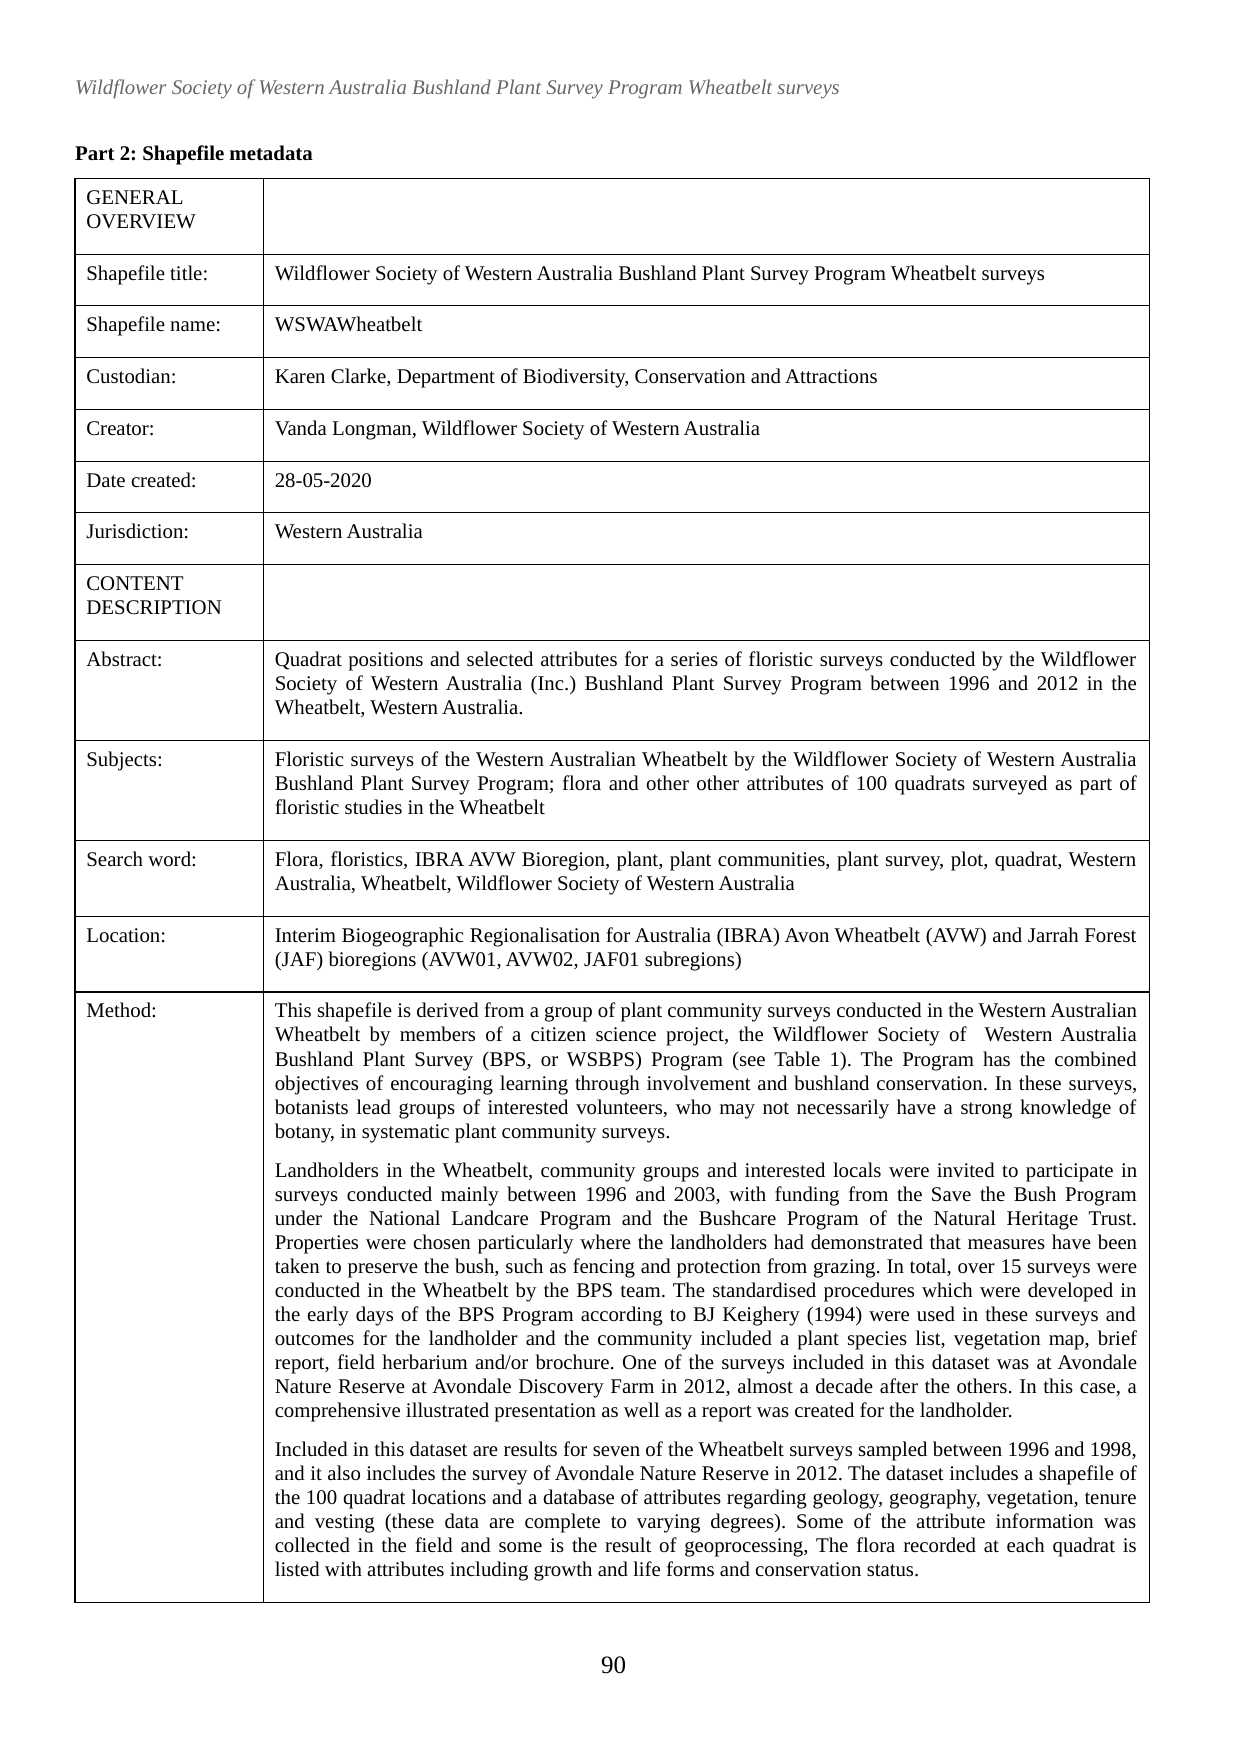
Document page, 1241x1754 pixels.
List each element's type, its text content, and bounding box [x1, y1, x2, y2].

table_cell Shapefile title: [76, 255, 263, 305]
table_cell Quadrat positions and selected attributes for a series of floristic surveys conducted by the Wildflower Society of Western Australia (Inc.) Bushland Plant Survey Program between 1996 and 2012 in the Wheatbelt, Western Australia. [264, 641, 1149, 740]
table_cell Western Australia [264, 513, 1149, 564]
table_cell Search word: [76, 841, 263, 916]
table_cell Flora, floristics, IBRA AVW Bioregion, plant, plant communities, plant survey, plot, quadrat, Western Australia, Wheatbelt, Wildflower Society of Western Australia [264, 841, 1149, 916]
table_header GENERAL OVERVIEW [76, 179, 263, 253]
table_cell Location: [76, 917, 263, 991]
table_cell Date created: [76, 462, 263, 512]
table_header [264, 179, 1149, 253]
table_cell Subjects: [76, 741, 263, 840]
table_cell Interim Biogeographic Regionalisation for Australia (IBRA) Avon Wheatbelt (AVW) and Jarrah Forest (JAF) bioregions (AVW01, AVW02, JAF01 subregions) [264, 917, 1149, 991]
table_cell Shapefile name: [76, 306, 263, 357]
table_cell Custodian: [76, 358, 263, 409]
table_cell Jurisdiction: [76, 513, 263, 564]
subtitle Part 2: Shapefile metadata [75, 141, 1152, 165]
table_cell 28-05-2020 [264, 462, 1149, 512]
table_cell CONTENT DESCRIPTION [76, 565, 263, 640]
table_cell [264, 565, 1149, 640]
table_cell Abstract: [76, 641, 263, 740]
table_cell Karen Clarke, Department of Biodiversity, Conservation and Attractions [264, 358, 1149, 409]
table_cell Method: [76, 993, 263, 1602]
table_cell Wildflower Society of Western Australia Bushland Plant Survey Program Wheatbelt surveys [264, 255, 1149, 305]
table_cell Vanda Longman, Wildflower Society of Western Australia [264, 410, 1149, 461]
table_cell Floristic surveys of the Western Australian Wheatbelt by the Wildflower Society of Western Australia Bushland Plant Survey Program; flora and other other attributes of 100 quadrats surveyed as part of floristic studies in the Wheatbelt [264, 741, 1149, 840]
table_cell WSWAWheatbelt [264, 306, 1149, 357]
table_cell This shapefile is derived from a group of plant community surveys conducted in the Western Australian Wheatbelt by members of a citizen science project, the Wildflower Society of Western Australia Bushland Plant Survey (BPS, or WSBPS) Program (see Table 1). The Program has the combined objectives of encouraging learning through involvement and bushland conservation. In these surveys, botanists lead groups of interested volunteers, who may not necessarily have a strong knowledge of botany, in systematic plant community surveys. Landholders in the Wheatbelt, community groups and interested locals were invited to participate in surveys conducted mainly between 1996 and 2003, with funding from the Save the Bush Program under the National Landcare Program and the Bushcare Program of the Natural Heritage Trust. Properties were chosen particularly where the landholders had demonstrated that measures have been taken to preserve the bush, such as fencing and protection from grazing. In total, over 15 surveys were conducted in the Wheatbelt by the BPS team. The standardised procedures which were developed in the early days of the BPS Program according to BJ Keighery (1994) were used in these surveys and outcomes for the landholder and the community included a plant species list, vegetation map, brief report, field herbarium and/or brochure. One of the surveys included in this dataset was at Avondale Nature Reserve at Avondale Discovery Farm in 2012, almost a decade after the others. In this case, a comprehensive illustrated presentation as well as a report was created for the landholder. Included in this dataset are results for seven of the Wheatbelt surveys sampled between 1996 and 1998, and it also includes the survey of Avondale Nature Reserve in 2012. The dataset includes a shapefile of the 100 quadrat locations and a database of attributes regarding geology, geography, vegetation, tenure and vesting (these data are complete to varying degrees). Some of the attribute information was collected in the field and some is the result of geoprocessing, The flora recorded at each quadrat is listed with attributes including growth and life forms and conservation status. [264, 993, 1149, 1602]
table_cell Creator: [76, 410, 263, 461]
